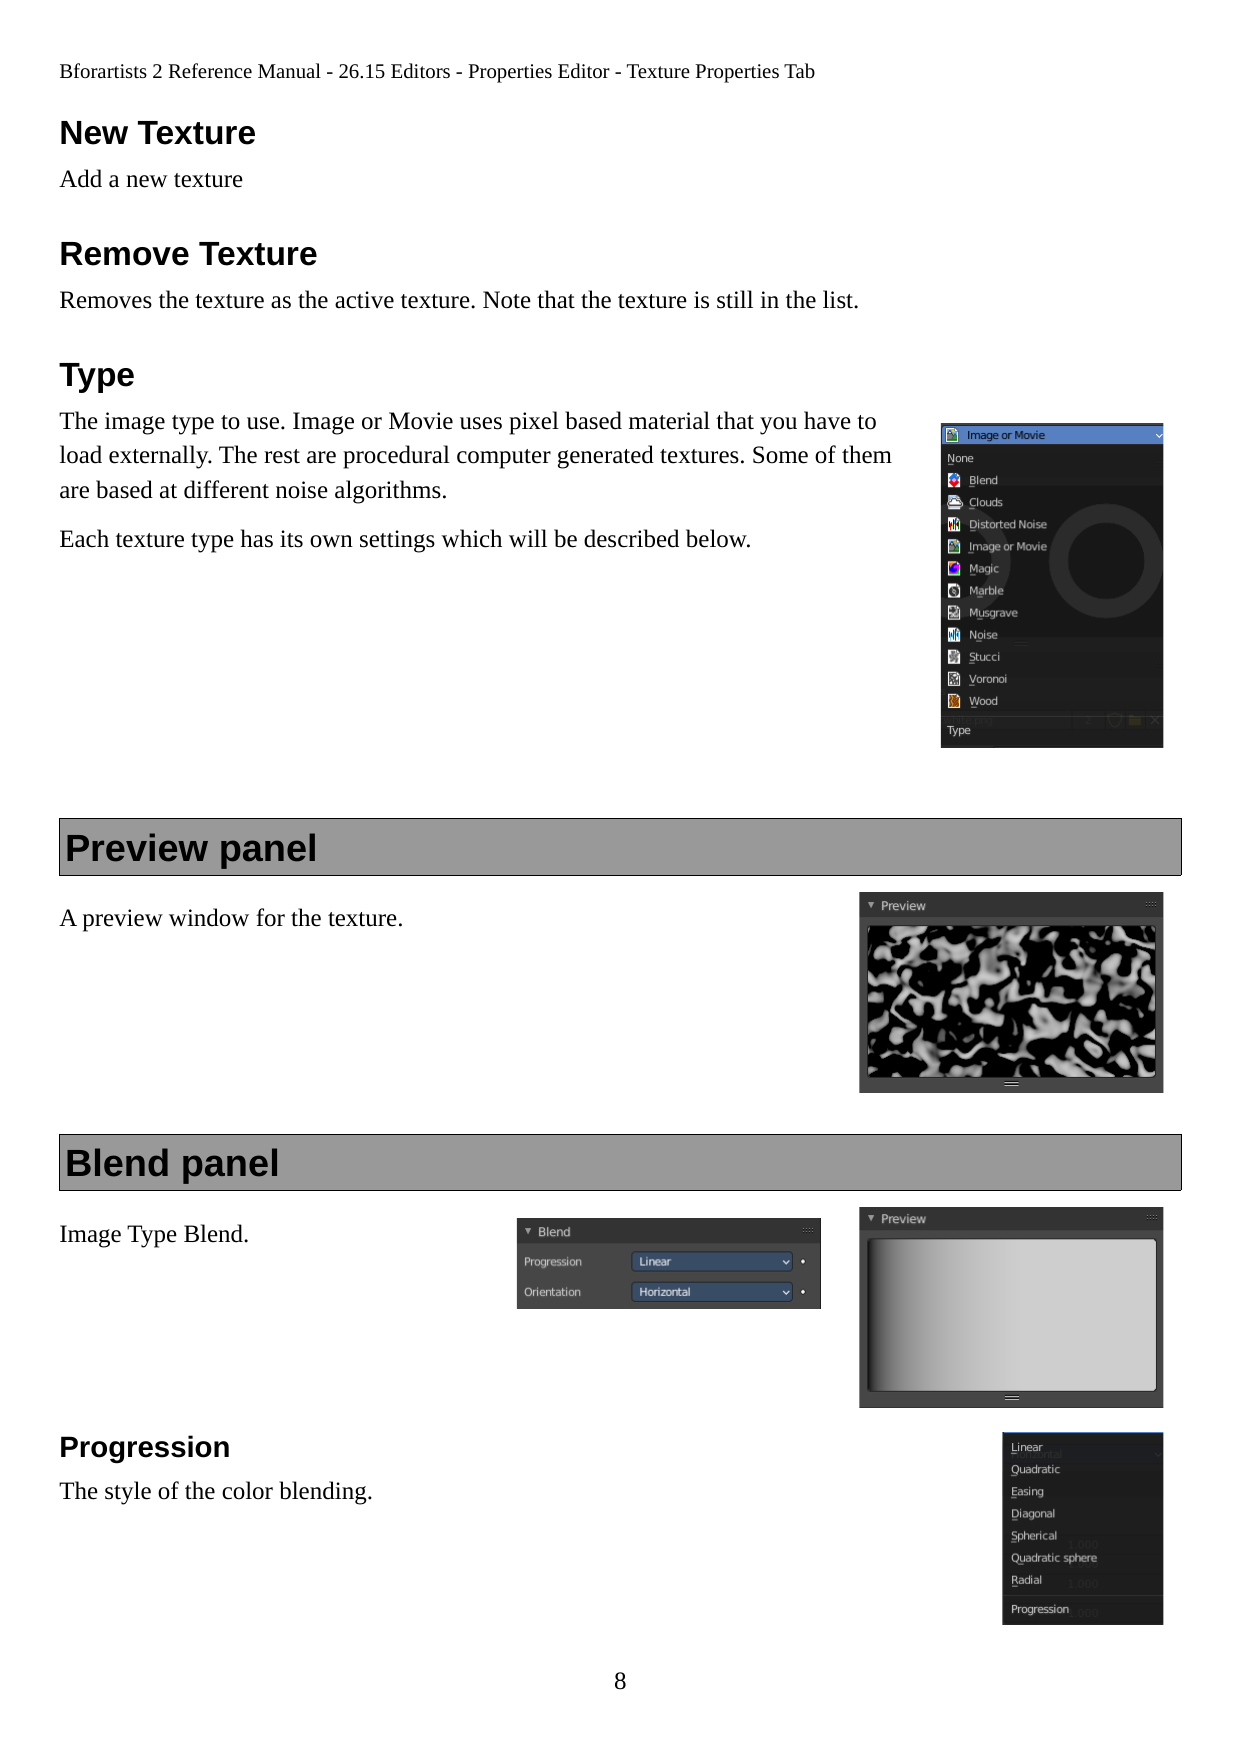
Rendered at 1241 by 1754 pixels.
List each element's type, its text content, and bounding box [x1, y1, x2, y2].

subtitle Progression [59, 1430, 1181, 1463]
text The image type to use. Image or Movie uses pixel based material that you have to load externally. The rest are procedural computer generated textures. Some of them are based at different noise algorithms. [59, 406, 1181, 503]
text Each texture type has its own settings which will be described below. [59, 524, 940, 553]
text Add a new texture [59, 164, 1181, 192]
text A preview window for the texture. [59, 903, 859, 932]
subtitle New Texture [59, 113, 1181, 151]
subtitle Type [59, 355, 1181, 393]
picture [940, 423, 1164, 748]
picture [859, 1207, 1164, 1408]
text The style of the color blending. [59, 1476, 1002, 1505]
table_header Preview panel [60, 819, 1181, 875]
picture [859, 892, 1164, 1093]
text Image Type Blend. [59, 1219, 516, 1248]
picture [1002, 1432, 1164, 1625]
text [1164, 1219, 1181, 1248]
subtitle Remove Texture [59, 234, 1181, 272]
table_header Blend panel [60, 1135, 1181, 1190]
text Removes the texture as the active texture. Note that the texture is still in the list. [59, 285, 1181, 313]
picture [516, 1218, 821, 1309]
text [821, 1219, 859, 1248]
